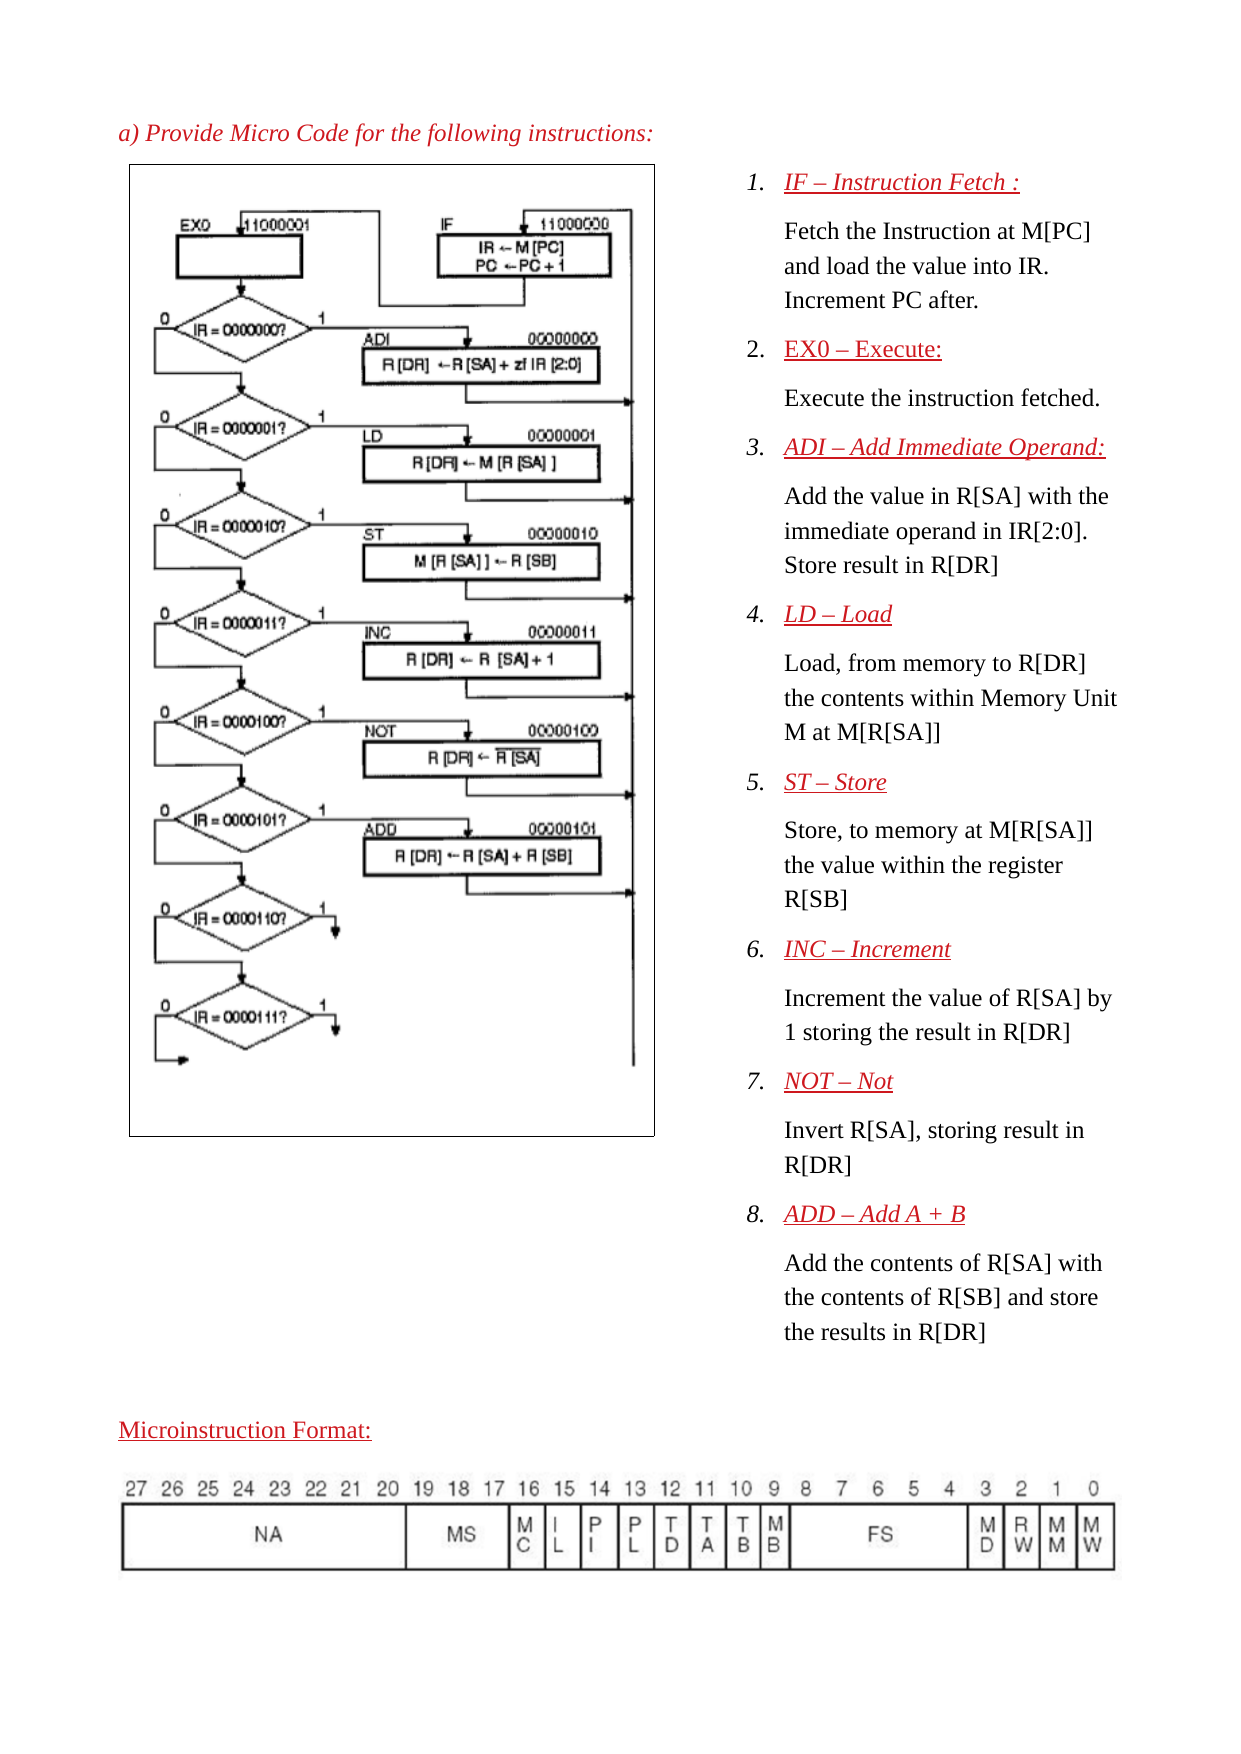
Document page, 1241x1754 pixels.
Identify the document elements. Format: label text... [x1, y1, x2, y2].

list LD – Load [746, 599, 1122, 628]
list Execute the instruction fetched. [746, 383, 1122, 412]
list NOT – Not [746, 1066, 1122, 1095]
list Add the contents of R[SA] with the contents of R[SB] and store the results in R[DR] [746, 1248, 1122, 1346]
picture [131, 166, 652, 1134]
text Microinstruction Format: [118, 1415, 1122, 1444]
list Fetch the Instruction at M[PC] and load the value into IR. Increment PC after. [746, 216, 1122, 314]
picture [118, 1464, 1123, 1588]
list IF – Instruction Fetch : [746, 167, 1122, 196]
list ADD – Add A + B [746, 1199, 1122, 1228]
list Increment the value of R[SA] by 1 storing the result in R[DR] [746, 983, 1122, 1046]
list ST – Store [746, 767, 1122, 795]
list ADI – Add Immediate Operand: [746, 432, 1122, 461]
text a) Provide Micro Code for the following instructions: [118, 118, 1122, 147]
list EX0 – Execute: [746, 334, 1122, 363]
list Add the value in R[SA] with the immediate operand in IR[2:0]. Store result in R[DR] [746, 481, 1122, 579]
list INC – Increment [746, 934, 1122, 962]
list Store, to memory at M[R[SA]] the value within the register R[SB] [746, 816, 1122, 913]
list Invert R[SA], storing result in R[DR] [746, 1115, 1122, 1178]
list Load, from memory to R[DR] the contents within Memory Unit M at M[R[SA]] [746, 648, 1122, 746]
